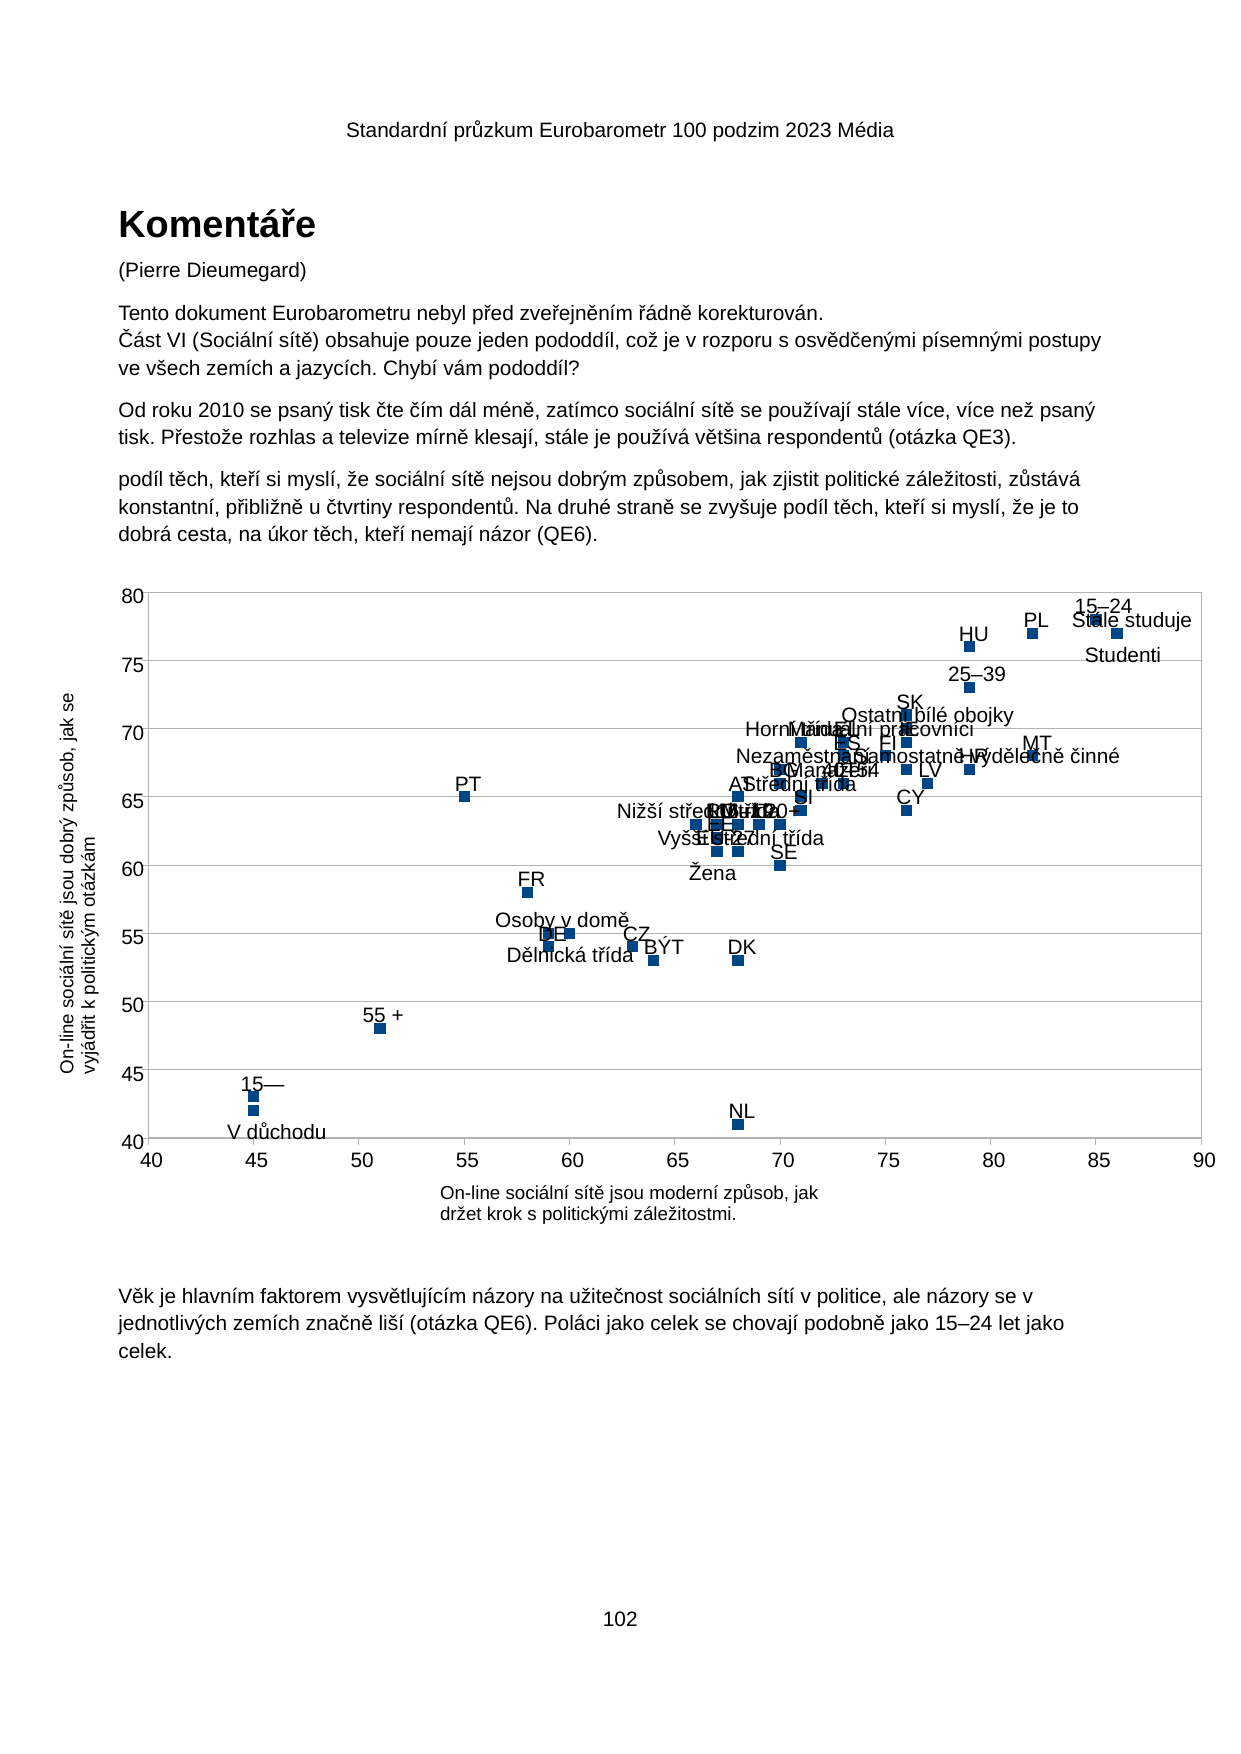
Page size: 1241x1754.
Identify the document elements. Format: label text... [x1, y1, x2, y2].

text Tento dokument Eurobarometru nebyl před zveřejněním řádně korekturován. Část VI (Sociální sítě) obsahuje pouze jeden pododdíl, což je v rozporu s osvědčenými písemnými postupy ve všech zemích a jazycích. Chybí vám pododdíl? [118, 300, 1122, 379]
text podíl těch, kteří si myslí, že sociální sítě nejsou dobrým způsobem, jak zjistit politické záležitosti, zůstává konstantní, přibližně u čtvrtiny respondentů. Na druhé straně se zvyšuje podíl těch, kteří si myslí, že je to dobrá cesta, na úkor těch, kteří nemají názor (QE6). [118, 467, 1122, 546]
subtitle Komentáře [118, 202, 1122, 246]
text Od roku 2010 se psaný tisk čte čím dál méně, zatímco sociální sítě se používají stále více, více než psaný tisk. Přestože rozhlas a televize mírně klesají, stále je používá většina respondentů (otázka QE3). [118, 397, 1122, 449]
text Věk je hlavním faktorem vysvětlujícím názory na užitečnost sociálních sítí v politice, ale názory se v jednotlivých zemích značně liší (otázka QE6). Poláci jako celek se chovají podobně jako 15–24 let jako celek. [118, 1218, 1122, 1362]
text (Pierre Dieumegard) [118, 258, 1122, 282]
text [118, 564, 1122, 571]
